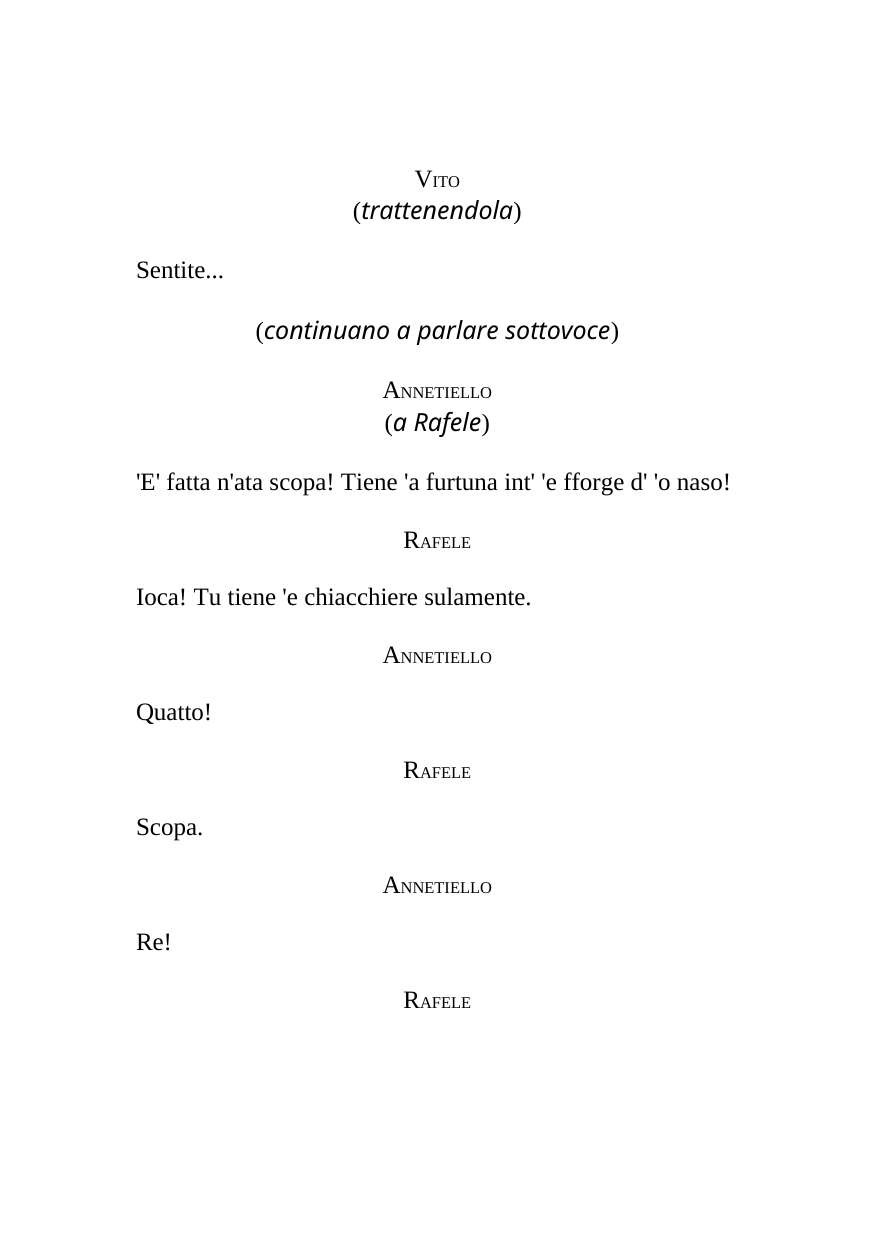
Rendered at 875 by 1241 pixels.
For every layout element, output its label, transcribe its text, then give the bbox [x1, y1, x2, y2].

text (a Rafele) [106, 404, 768, 438]
text Scopa. [106, 812, 768, 841]
text Rafele [106, 755, 768, 783]
text (trattenendola) [106, 192, 768, 227]
text 'E' fatta n'ata scopa! Tiene 'a furtuna int' 'e fforge d' 'o naso! [106, 467, 768, 496]
text Rafele [106, 525, 768, 553]
text Annetiello [106, 640, 768, 668]
text (continuano a parlare sottovoce) [106, 313, 768, 347]
text Annetiello [106, 376, 768, 404]
text Sentite... [106, 255, 768, 284]
text Vito [106, 164, 768, 192]
text Re! [106, 927, 768, 956]
text Rafele [106, 985, 768, 1013]
text Ioca! Tu tiene 'e chiacchiere sulamente. [106, 582, 768, 611]
text Annetiello [106, 870, 768, 898]
text Quatto! [106, 697, 768, 726]
